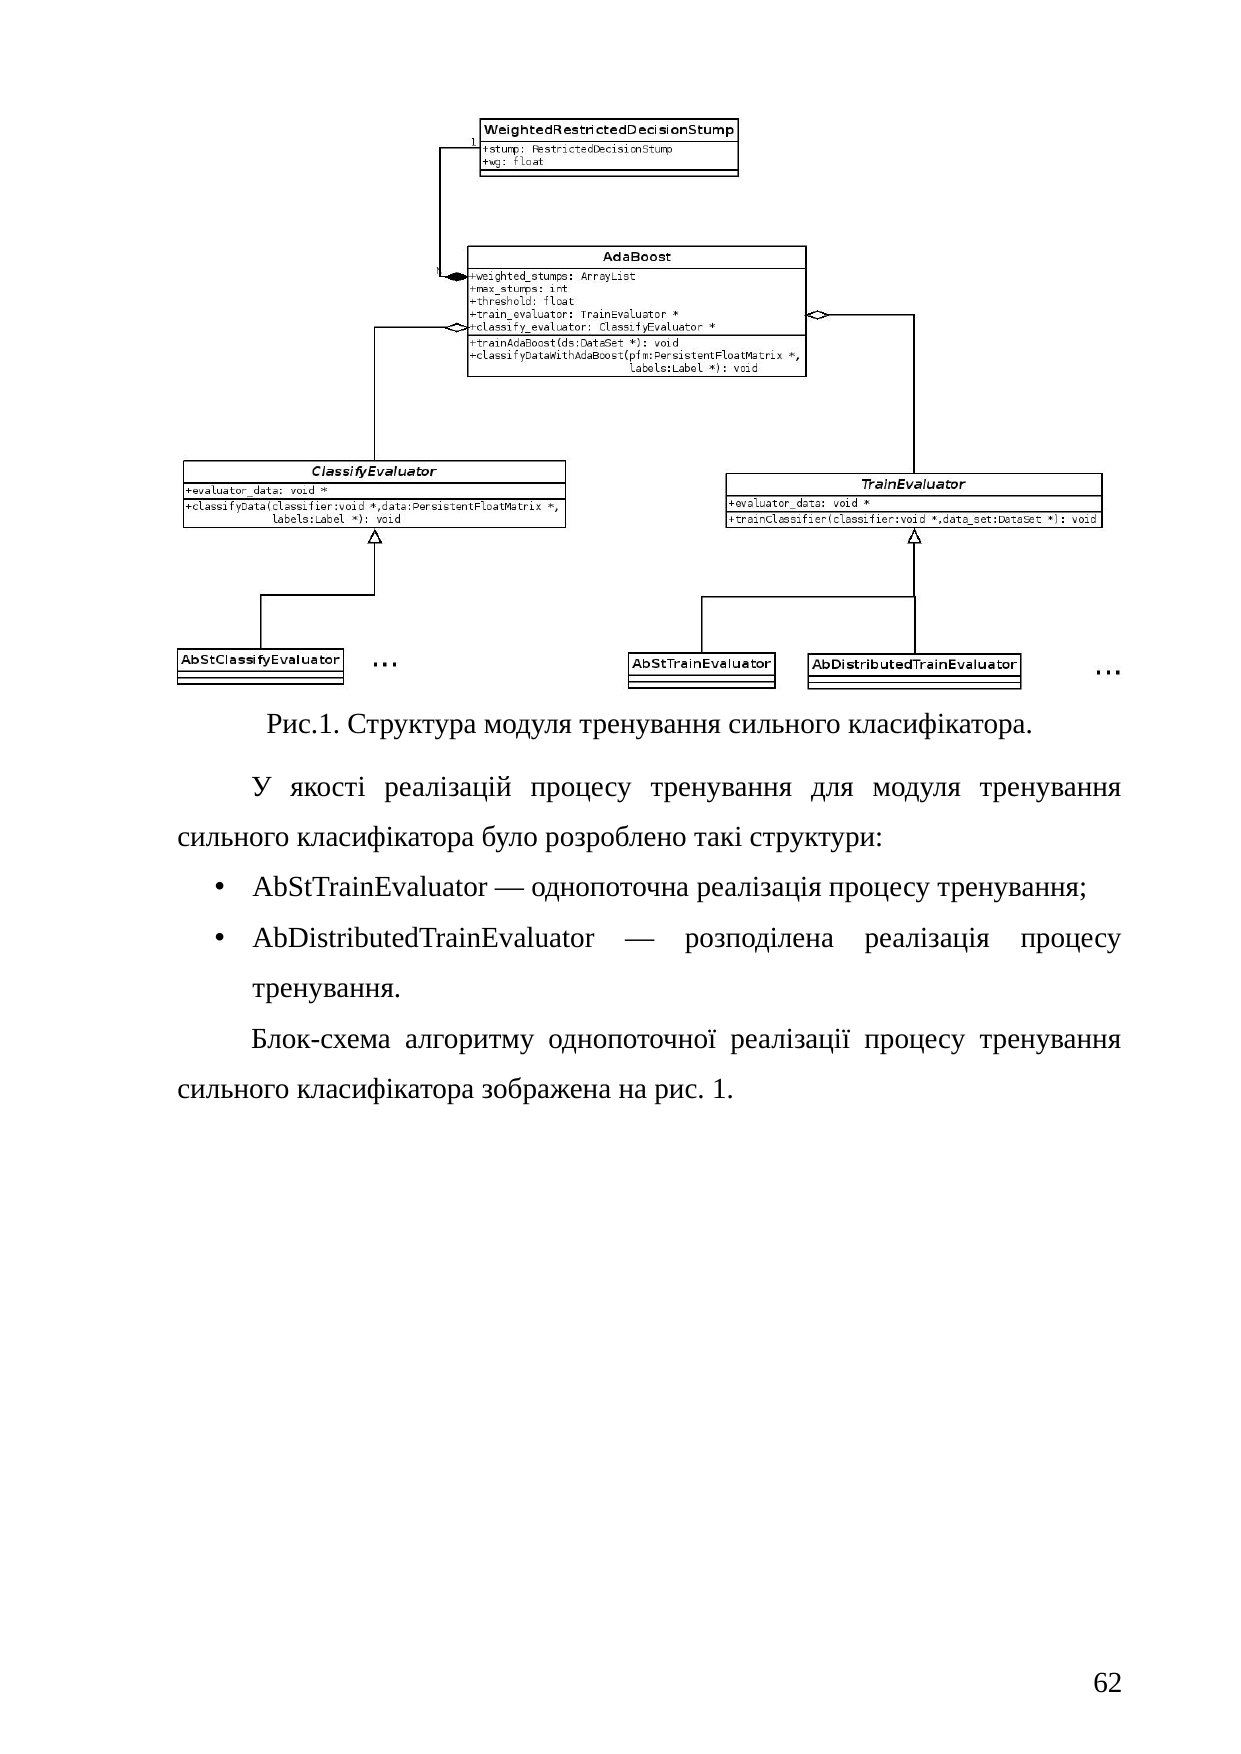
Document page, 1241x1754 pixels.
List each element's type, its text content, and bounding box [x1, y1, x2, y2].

text Блок-схема алгоритму однопоточної реалізації процесу тренування сильного класифікатора зображена на рис. 1. [177, 1021, 1122, 1104]
text Рис.1. Структура модуля тренування сильного класифікатора. [177, 690, 1122, 740]
list AbStTrainEvaluator — однопоточна реалізація процесу тренування; [214, 869, 1122, 903]
text У якості реалізацій процесу тренування для модуля тренування сильного класифікатора було розроблено такі структури: [177, 769, 1122, 853]
picture [177, 118, 1123, 690]
list AbDistributedTrainEvaluator — розподілена реалізація процесу тренування. [214, 920, 1122, 1004]
